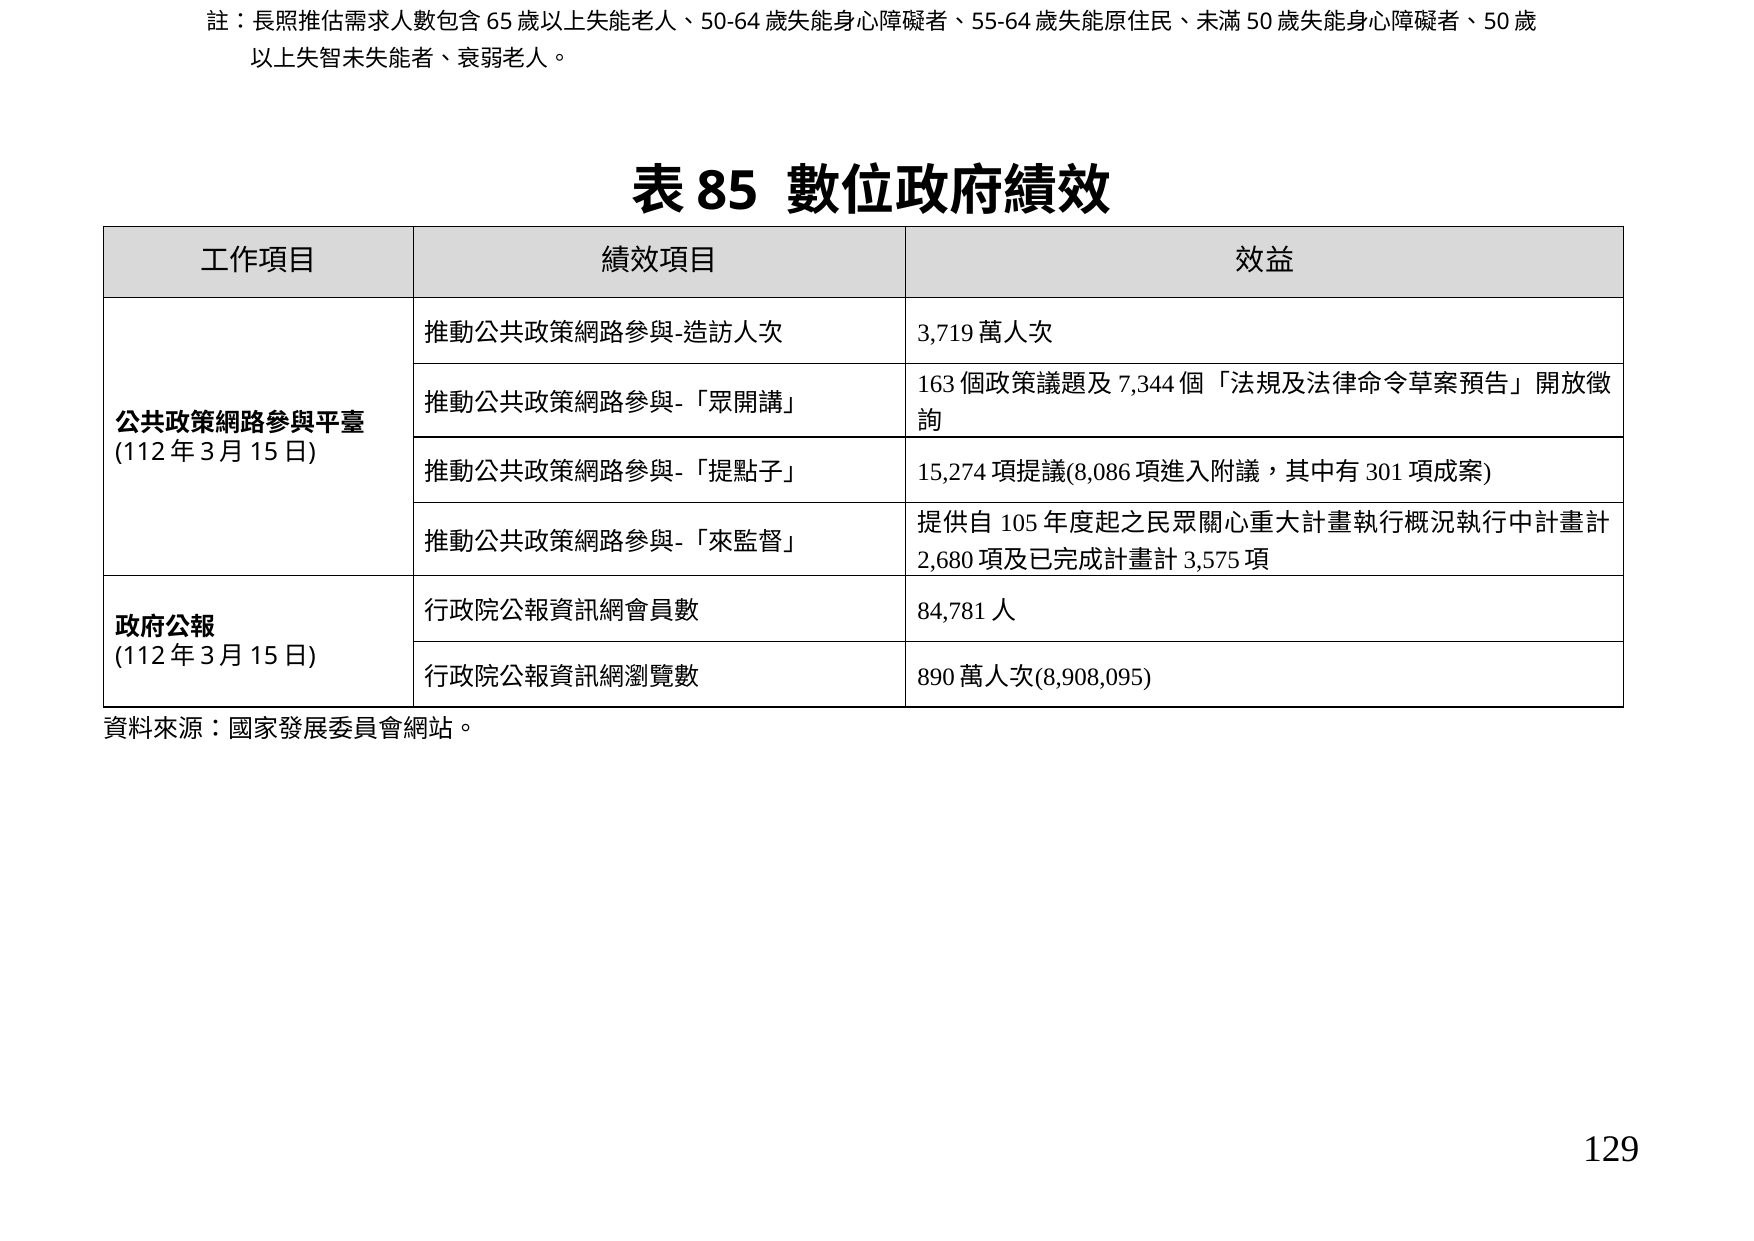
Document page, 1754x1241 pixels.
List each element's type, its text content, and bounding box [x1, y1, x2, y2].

table_cell 163個政策議題及7,344個「法規及法律命令草案預告」開放徵詢 [906, 364, 1623, 436]
text 資料來源：國家發展委員會網站。 [103, 707, 1639, 745]
table_cell 行政院公報資訊網會員數 [414, 576, 905, 641]
table_cell 890萬人次(8,908,095) [906, 642, 1623, 706]
table_cell 政府公報 (112年3月15日) [104, 576, 413, 706]
table_cell 提供自105年度起之民眾關心重大計畫執行概況執行中計畫計2,680項及已完成計畫計3,575項 [906, 503, 1623, 575]
table_header 效益 [906, 227, 1623, 297]
text 註：長照推估需求人數包含65歲以上失能老人、50-64歲失能身心障礙者、55-64歲失能原住民、未滿50歲失能身心障礙者、50歲以上失智未失能者、衰弱老人。 [207, 1, 1551, 76]
subtitle 表85 數位政府績效 [103, 151, 1639, 226]
table_cell 推動公共政策網路參與-「眾開講」 [414, 364, 905, 436]
table_cell 84,781人 [906, 576, 1623, 641]
table_cell 15,274項提議(8,086項進入附議，其中有301項成案) [906, 438, 1623, 502]
table_cell 行政院公報資訊網瀏覽數 [414, 642, 905, 706]
table_cell 推動公共政策網路參與-造訪人次 [414, 298, 905, 363]
table_cell 推動公共政策網路參與-「提點子」 [414, 438, 905, 502]
table_header 績效項目 [414, 227, 905, 297]
table_cell 3,719萬人次 [906, 298, 1623, 363]
table_cell 推動公共政策網路參與-「來監督」 [414, 503, 905, 575]
table_header 工作項目 [104, 227, 413, 297]
table_cell 公共政策網路參與平臺 (112年3月15日) [104, 298, 413, 575]
